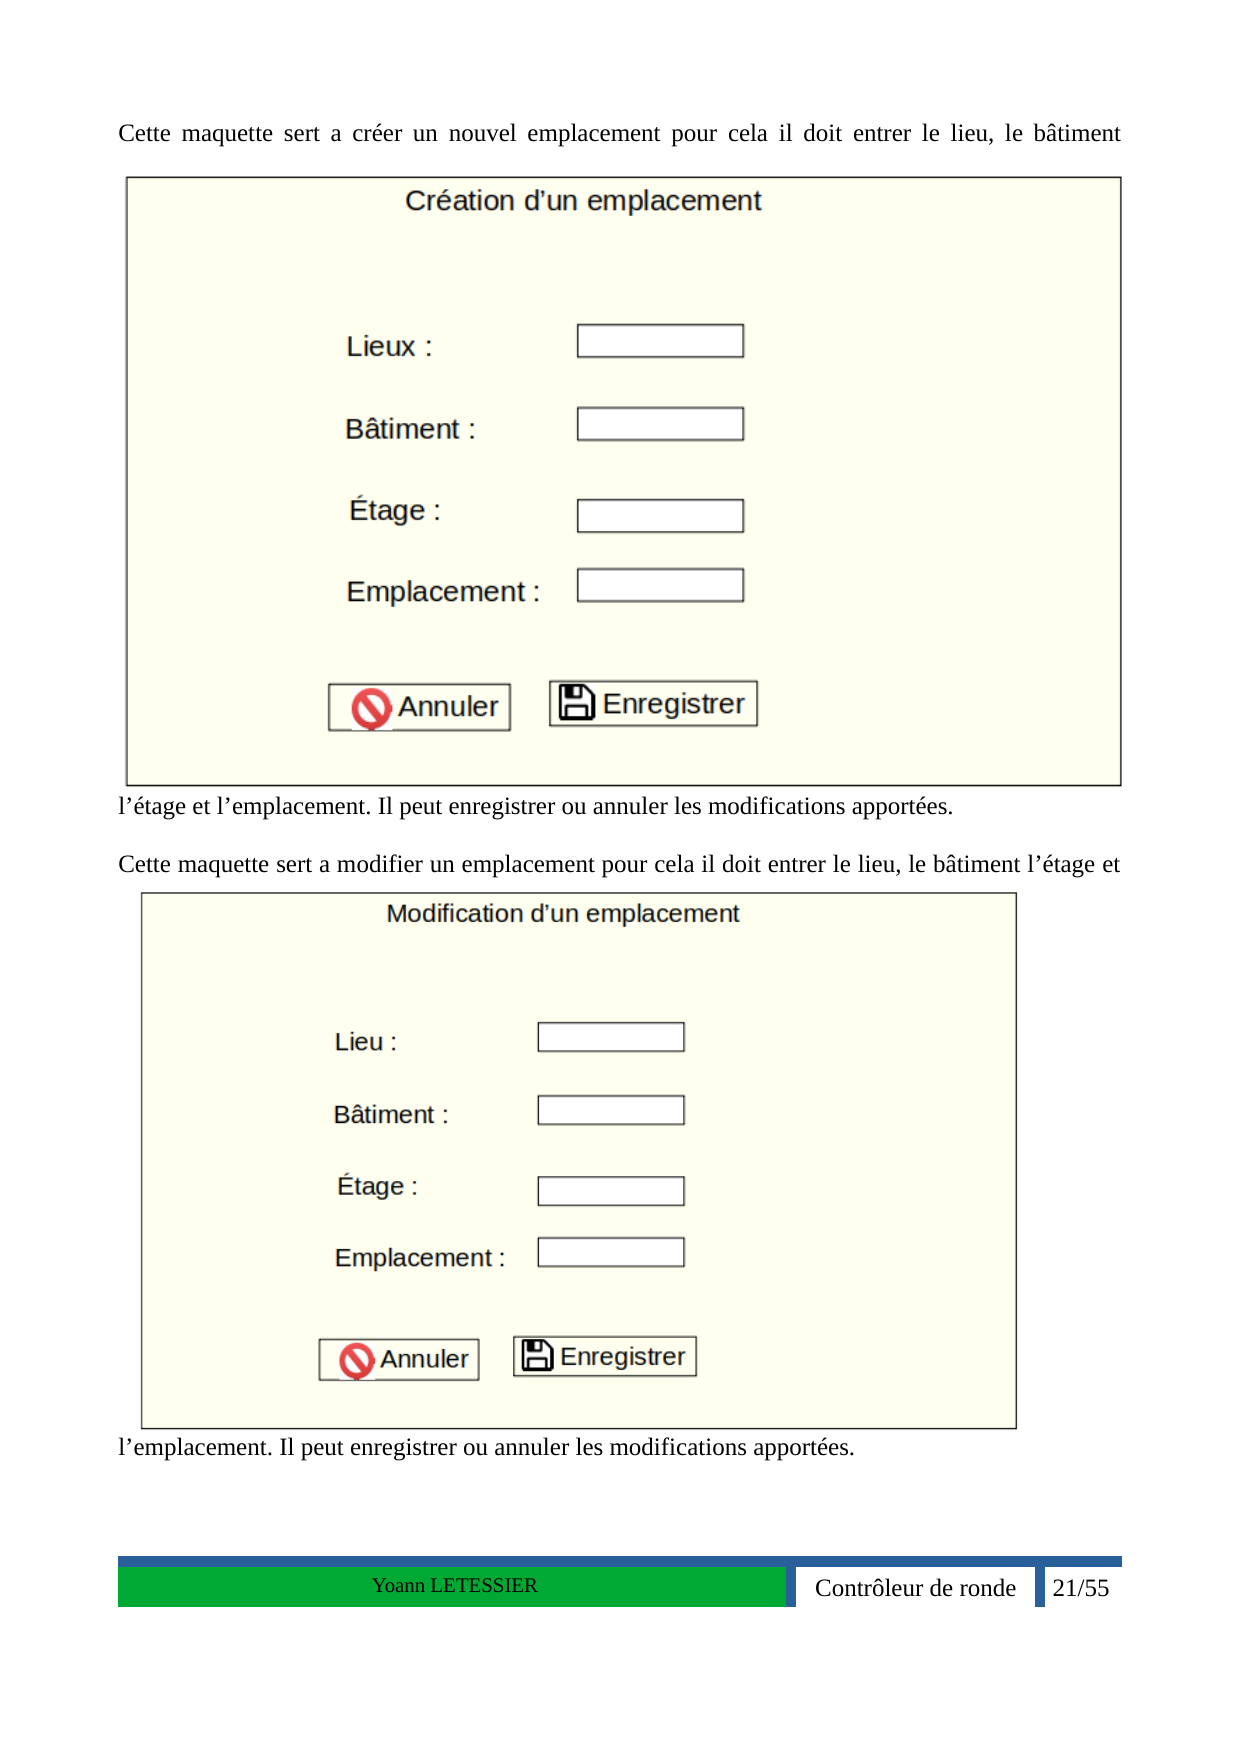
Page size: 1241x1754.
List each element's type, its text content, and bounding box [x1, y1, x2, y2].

picture [140, 890, 1022, 1433]
picture [121, 174, 1126, 792]
text Cette maquette sert a modifier un emplacement pour cela il doit entrer le lieu, le bâtiment l’étage et l’emplacement. Il peut enregistrer ou annuler les modifications apportées. [118, 849, 1122, 1461]
text Cette maquette sert a créer un nouvel emplacement pour cela il doit entrer le lieu, le bâtiment l’étage et l’emplacement. Il peut enregistrer ou annuler les modifications apportées. [118, 118, 1122, 820]
